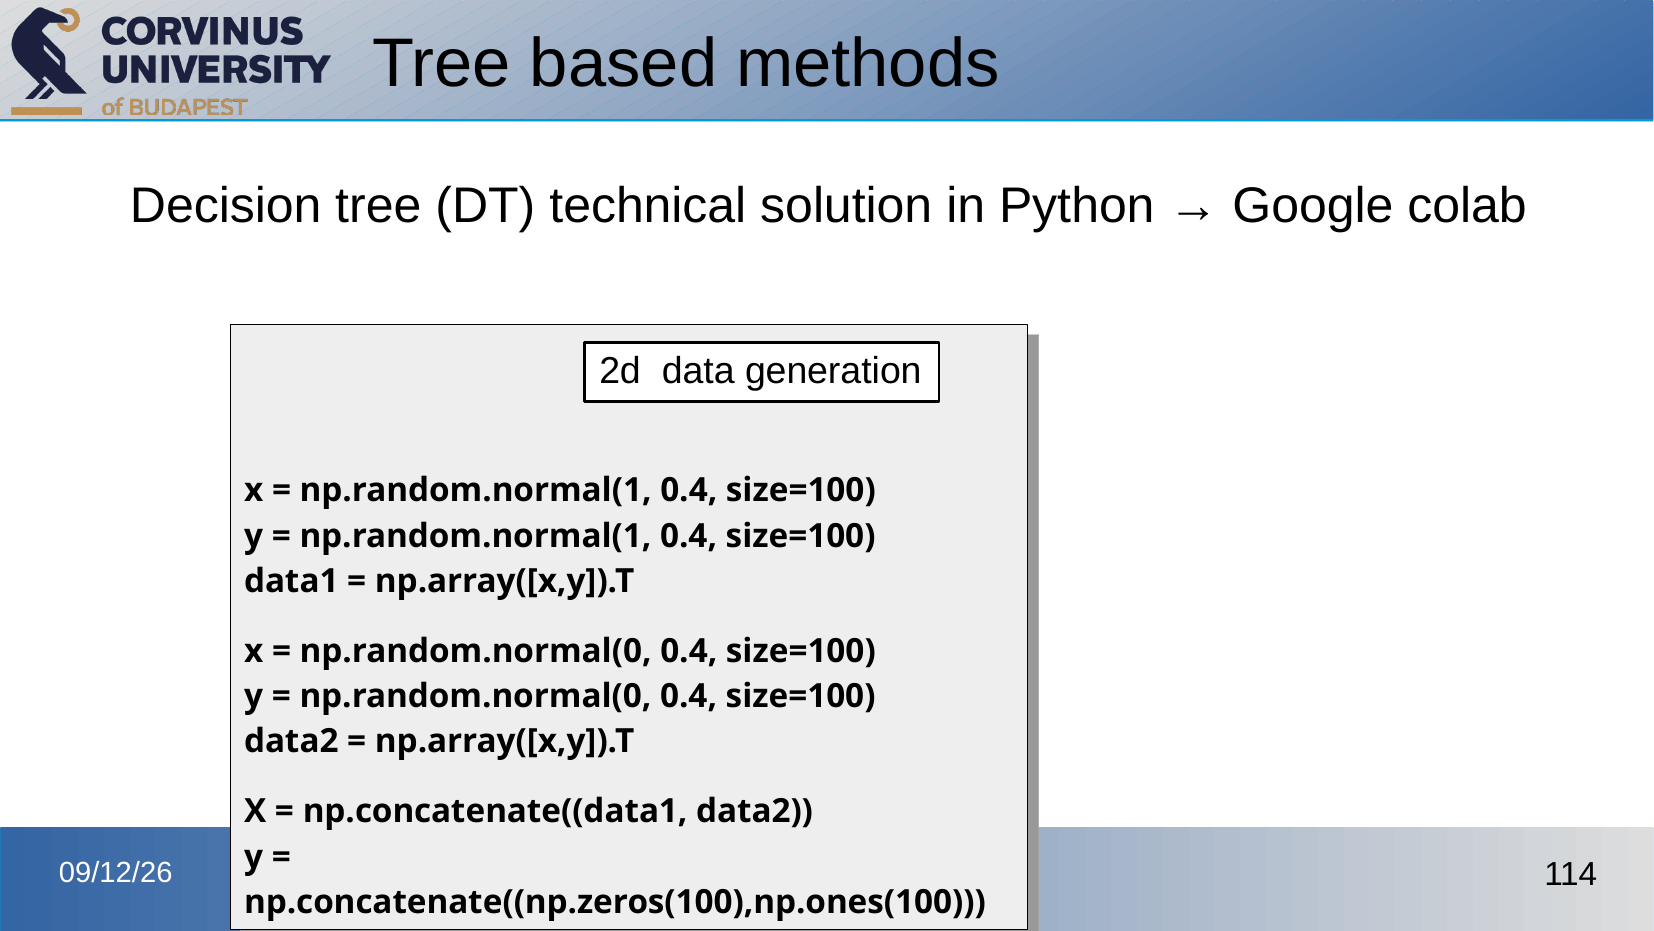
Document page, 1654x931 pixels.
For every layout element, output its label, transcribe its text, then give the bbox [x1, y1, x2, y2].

text_box 2d data generation [584, 342, 939, 402]
title Tree based methods [372, 23, 1625, 103]
text_box x = np.random.normal(1, 0.4, size=100) y = np.random.normal(1, 0.4, size=100) data1 = np.array([x,y]).T x = np.random.normal(0, 0.4, size=100) y = np.random.normal(0, 0.4, size=100) data2 = np.array([x,y]).T X = np.concatenate((data1, data2)) y = np.concatenate((np.zeros(100),np.ones(100))) [230, 324, 1028, 930]
picture [11, 7, 331, 115]
list Decision tree (DT) technical solution in Python → Google colab [59, 177, 1565, 237]
